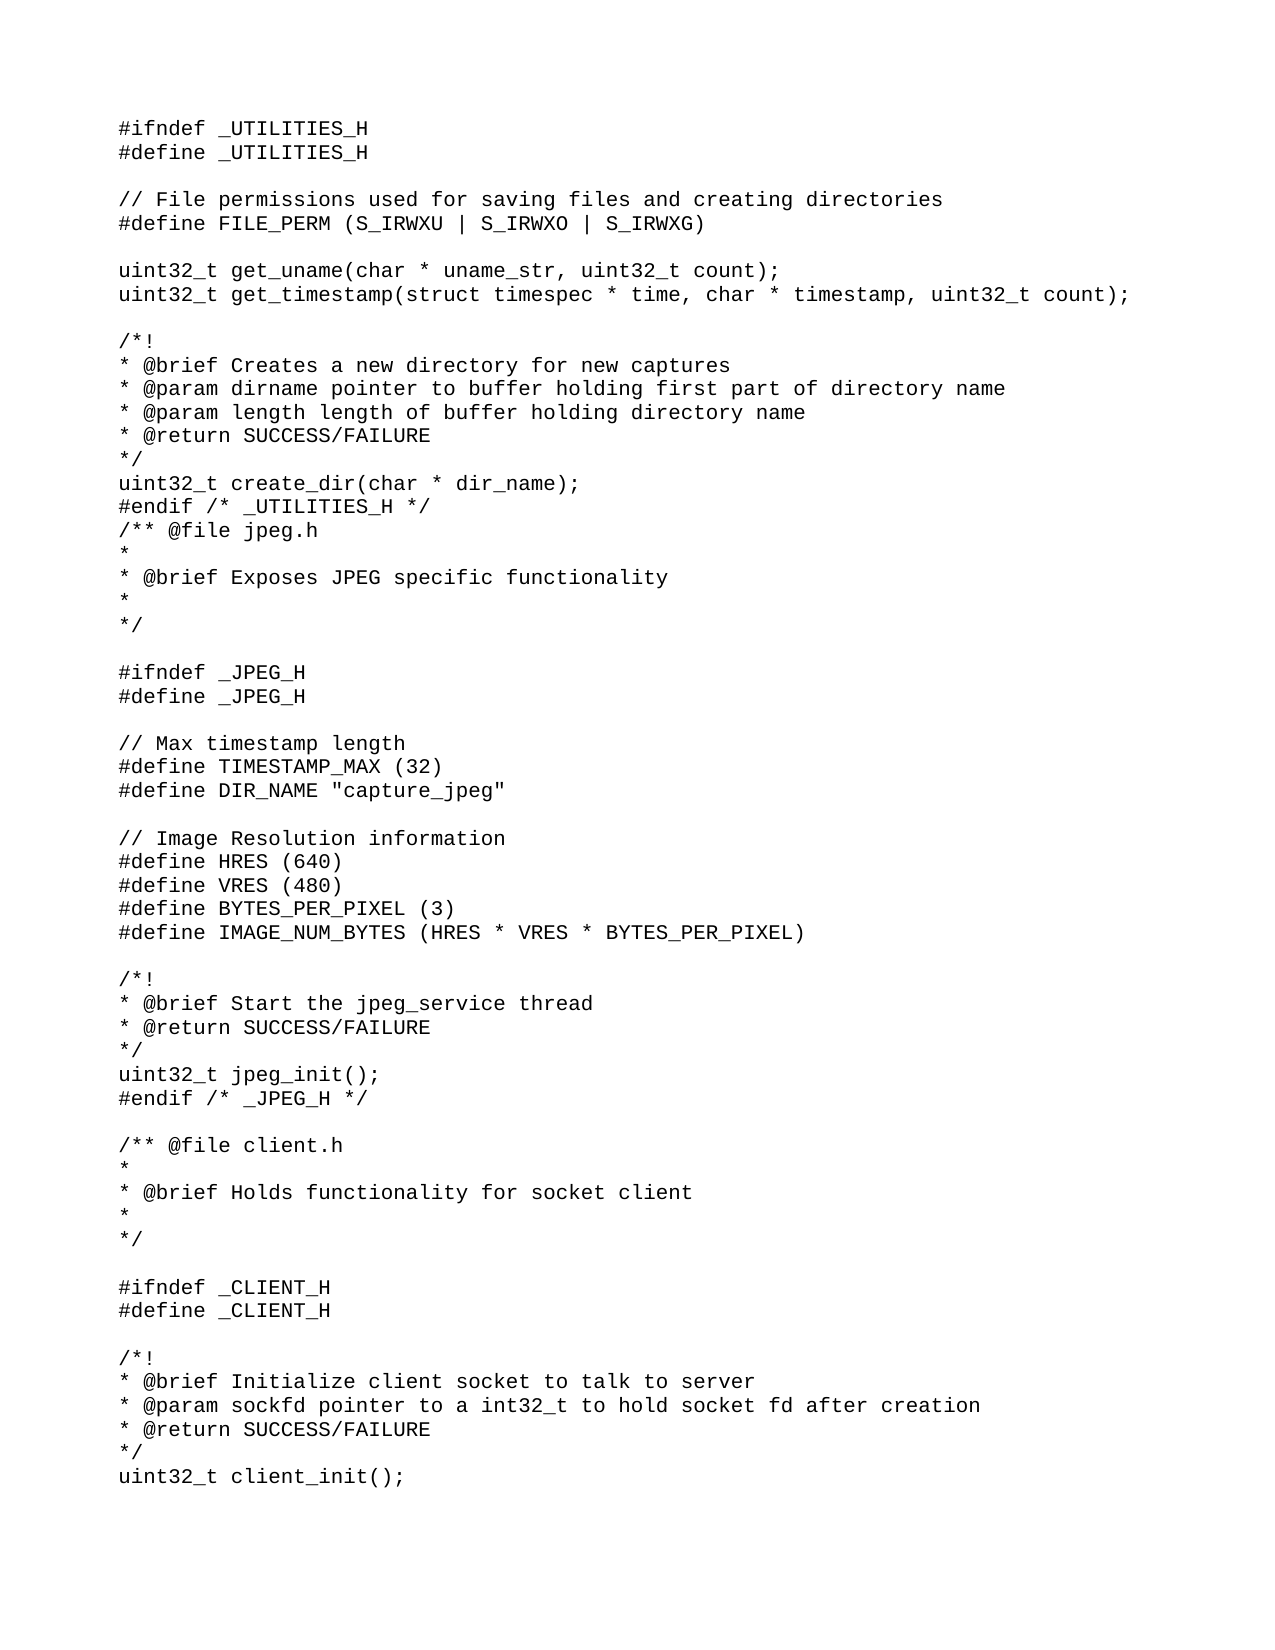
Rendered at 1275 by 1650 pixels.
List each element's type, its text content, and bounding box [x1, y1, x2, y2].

text #ifndef _CLIENT_H [118, 1277, 1157, 1300]
text * @brief Exposes JPEG specific functionality [118, 567, 1157, 591]
text // Max timestamp length [118, 733, 1157, 757]
text /** @file client.h [118, 1135, 1157, 1158]
text /*! [118, 331, 1157, 354]
text uint32_t create_dir(char * dir_name); [118, 473, 1157, 496]
text #ifndef _JPEG_H [118, 662, 1157, 686]
text uint32_t jpeg_init(); [118, 1064, 1157, 1088]
text #define _UTILITIES_H [118, 142, 1157, 165]
text /*! [118, 969, 1157, 993]
text */ [118, 615, 1157, 638]
text // Image Resolution information [118, 827, 1157, 851]
text * [118, 591, 1157, 615]
text * @param length length of buffer holding directory name [118, 402, 1157, 426]
text #endif /* _UTILITIES_H */ [118, 496, 1157, 520]
text uint32_t get_timestamp(struct timespec * time, char * timestamp, uint32_t count); [118, 284, 1157, 307]
text #define BYTES_PER_PIXEL (3) [118, 898, 1157, 922]
text uint32_t get_uname(char * uname_str, uint32_t count); [118, 260, 1157, 284]
text * [118, 1206, 1157, 1229]
text */ [118, 1229, 1157, 1253]
text * @return SUCCESS/FAILURE [118, 1419, 1157, 1442]
text #define HRES (640) [118, 851, 1157, 875]
text #define DIR_NAME "capture_jpeg" [118, 780, 1157, 804]
text * @param dirname pointer to buffer holding first part of directory name [118, 378, 1157, 402]
text * [118, 1158, 1157, 1182]
text /*! [118, 1348, 1157, 1371]
text */ [118, 1040, 1157, 1064]
text * @return SUCCESS/FAILURE [118, 426, 1157, 449]
text #endif /* _JPEG_H */ [118, 1088, 1157, 1111]
text * @param sockfd pointer to a int32_t to hold socket fd after creation [118, 1395, 1157, 1419]
text */ [118, 1442, 1157, 1466]
text #define _CLIENT_H [118, 1300, 1157, 1324]
text #define VRES (480) [118, 875, 1157, 898]
text #define IMAGE_NUM_BYTES (HRES * VRES * BYTES_PER_PIXEL) [118, 922, 1157, 946]
text #define _JPEG_H [118, 686, 1157, 709]
text #define TIMESTAMP_MAX (32) [118, 757, 1157, 780]
text * @brief Holds functionality for socket client [118, 1182, 1157, 1206]
text */ [118, 449, 1157, 473]
text * @brief Start the jpeg_service thread [118, 993, 1157, 1017]
text * @brief Initialize client socket to talk to server [118, 1371, 1157, 1395]
text #define FILE_PERM (S_IRWXU | S_IRWXO | S_IRWXG) [118, 213, 1157, 236]
text #ifndef _UTILITIES_H [118, 118, 1157, 142]
text // File permissions used for saving files and creating directories [118, 189, 1157, 213]
text uint32_t client_init(); [118, 1466, 1157, 1489]
text * @return SUCCESS/FAILURE [118, 1017, 1157, 1040]
text /** @file jpeg.h [118, 520, 1157, 544]
text * @brief Creates a new directory for new captures [118, 354, 1157, 378]
text * [118, 544, 1157, 567]
